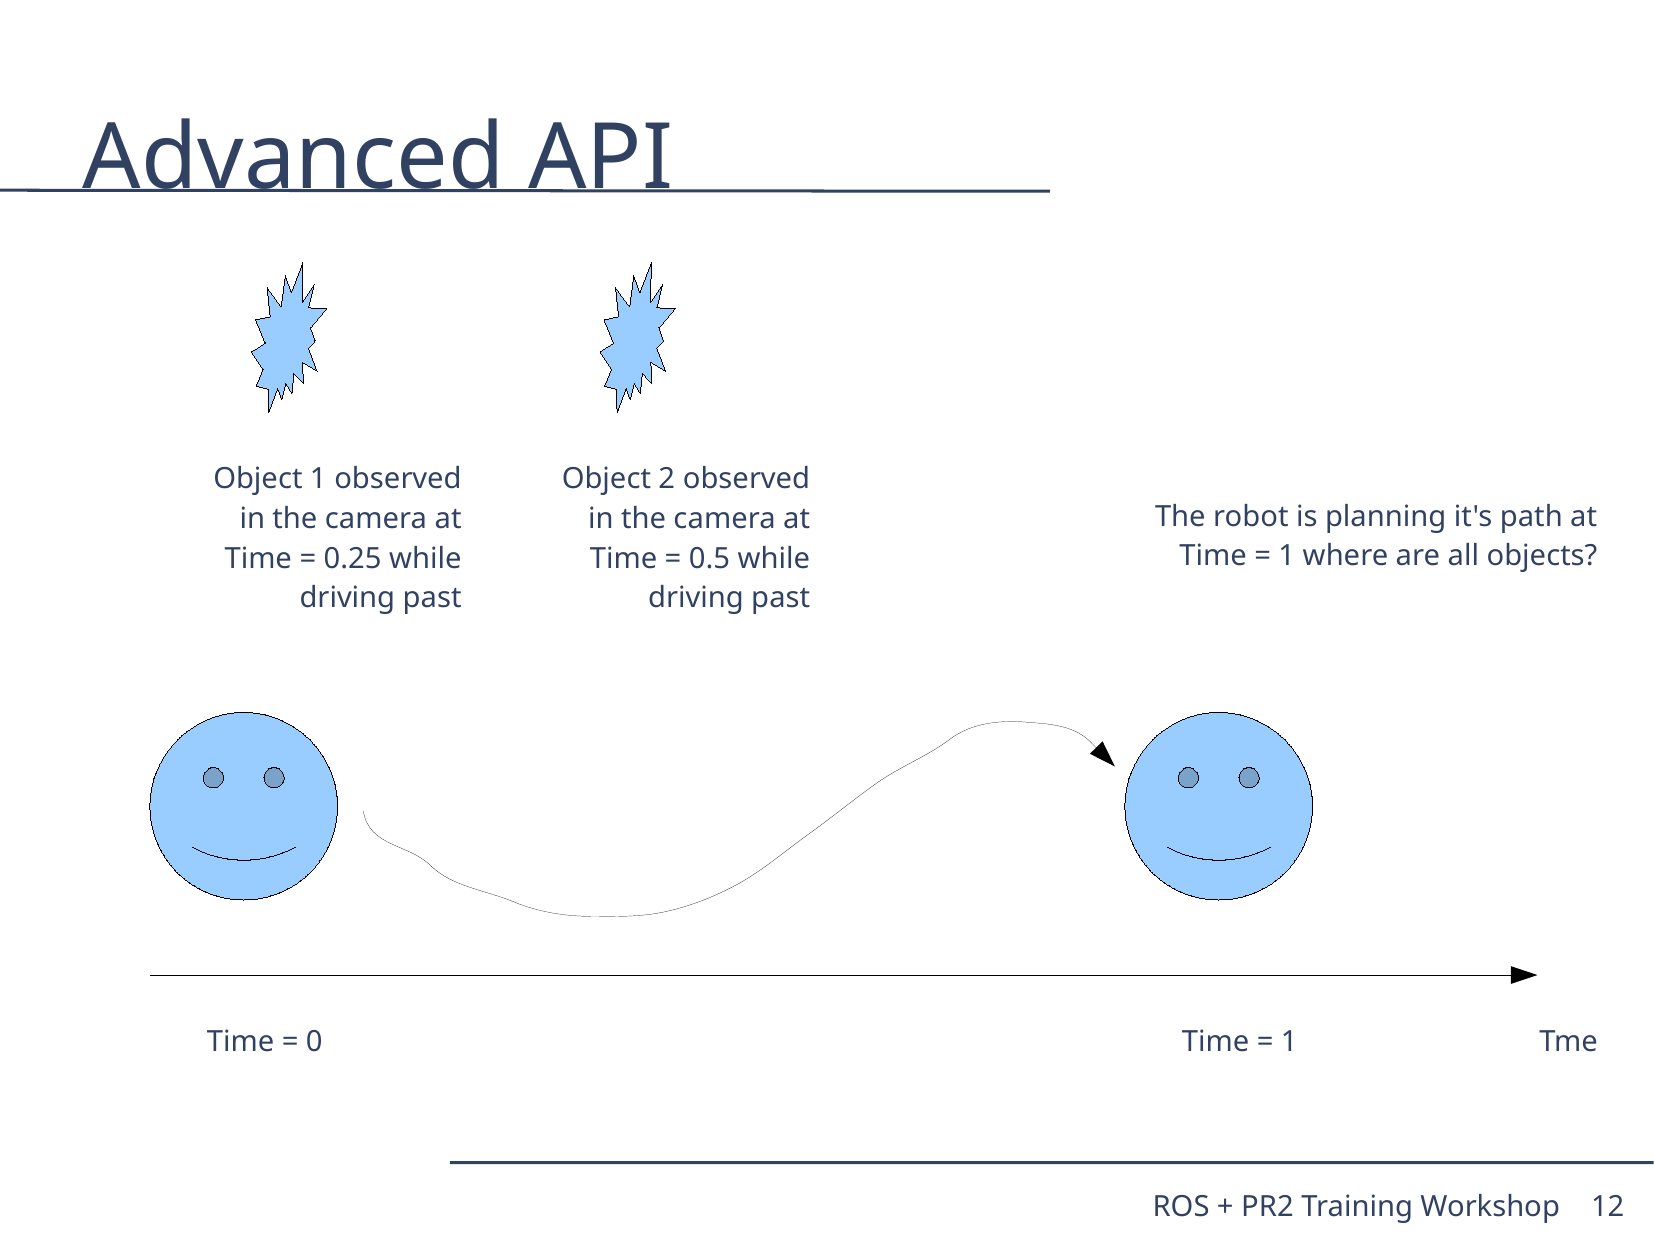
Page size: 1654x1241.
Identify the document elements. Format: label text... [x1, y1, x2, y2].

text_box Time = 1 [1125, 1012, 1313, 1062]
text_box [251, 262, 327, 413]
text_box [600, 262, 676, 413]
text_box [149, 712, 338, 901]
text_box Object 2 observed in the camera at Time = 0.5 while driving past [525, 450, 826, 602]
title Advanced API [82, 49, 1571, 257]
text_box Tme [1425, 1012, 1613, 1062]
text_box The robot is planning it's path at Time = 1 where are all objects? [1087, 487, 1613, 571]
text_box [1124, 712, 1313, 901]
text_box Time = 0 [150, 1012, 338, 1062]
text_box Object 1 observed in the camera at Time = 0.25 while driving past [176, 450, 477, 602]
